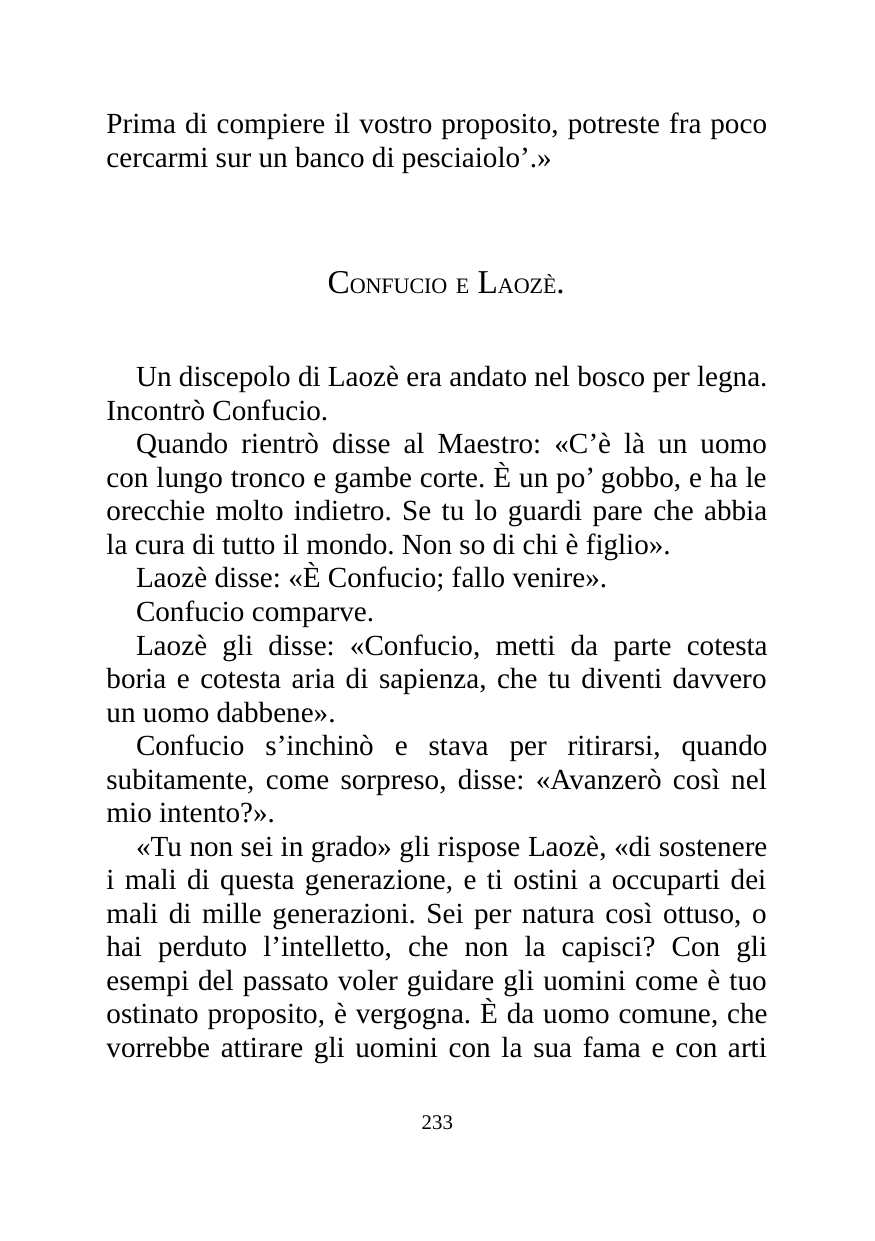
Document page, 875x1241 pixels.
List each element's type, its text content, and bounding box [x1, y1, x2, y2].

text Confucio comparve. [106, 594, 768, 628]
text Prima di compiere il vostro proposito, potreste fra poco cercarmi sur un banco di pesciaiolo’.» [106, 106, 768, 173]
text Laozè gli disse: «Confucio, metti da parte cotesta boria e cotesta aria di sapienza, che tu diventi davvero un uomo dabbene». [106, 628, 768, 728]
text Quando rientrò disse al Maestro: «C’è là un uomo con lungo tronco e gambe corte. È un po’ gobbo, e ha le orecchie molto indietro. Se tu lo guardi pare che abbia la cura di tutto il mondo. Non so di chi è figlio». [106, 426, 768, 561]
text «Tu non sei in grado» gli rispose Laozè, «di sostenere i mali di questa generazione, e ti ostini a occuparti dei mali di mille generazioni. Sei per natura così ottuso, o hai perduto l’intelletto, che non la capisci? Con gli esempi del passato voler guidare gli uomini come è tuo ostinato proposito, è vergogna. È da uomo comune, che vorrebbe attirare gli uomini con la sua fama e con arti [106, 829, 768, 1064]
text Confucio s’inchinò e stava per ritirarsi, quando subitamente, come sorpreso, disse: «Avanzerò così nel mio intento?». [106, 728, 768, 829]
text Laozè disse: «È Confucio; fallo venire». [106, 561, 768, 594]
text Un discepolo di Laozè era andato nel bosco per legna. Incontrò Confucio. [106, 359, 768, 426]
subtitle Confucio e Laozè. [124, 262, 768, 300]
